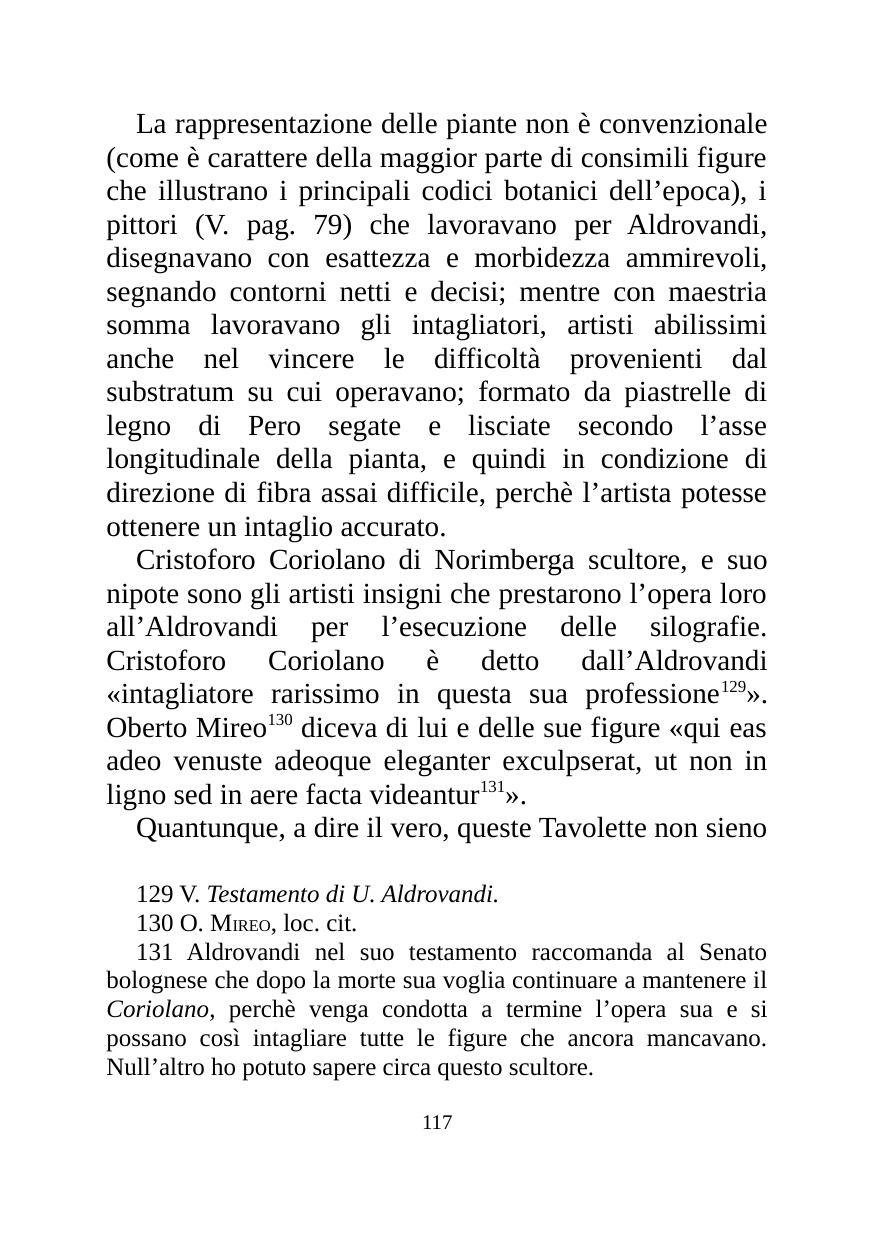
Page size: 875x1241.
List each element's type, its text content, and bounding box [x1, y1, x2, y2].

text La rappresentazione delle piante non è convenzionale (come è carattere della maggior parte di consimili figure che illustrano i principali codici botanici dell’epoca), i pittori (V. pag. 79) che lavoravano per Aldrovandi, disegnavano con esattezza e morbidezza ammirevoli, segnando contorni netti e decisi; mentre con maestria somma lavoravano gli intagliatori, artisti abilissimi anche nel vincere le difficoltà provenienti dal substratum su cui operavano; formato da piastrelle di legno di Pero segate e lisciate secondo l’asse longitudinale della pianta, e quindi in condizione di direzione di fibra assai difficile, perchè l’artista potesse ottenere un intaglio accurato. [106, 106, 768, 542]
text Aldrovandi nel suo testamento raccomanda al Senato bolognese che dopo la morte sua voglia continuare a mantenere il Coriolano, perchè venga condotta a termine l’opera sua e si possano così intagliare tutte le figure che ancora mancavano. Null’altro ho potuto sapere circa questo scultore. [106, 937, 768, 1080]
text V. Testamento di U. Aldrovandi. [106, 879, 768, 908]
text O. Mireo, loc. cit. [106, 908, 768, 937]
text Cristoforo Coriolano di Norimberga scultore, e suo nipote sono gli artisti insigni che prestarono l’opera loro all’Aldrovandi per l’esecuzione delle silografie. Cristoforo Coriolano è detto dall’Aldrovandi «intagliatore rarissimo in questa sua professione». Oberto Mireo diceva di lui e delle sue figure «qui eas adeo venuste adeoque eleganter exculpserat, ut non in ligno sed in aere facta videantur». [106, 542, 768, 811]
text Quantunque, a dire il vero, queste Tavolette non sieno [106, 811, 768, 844]
